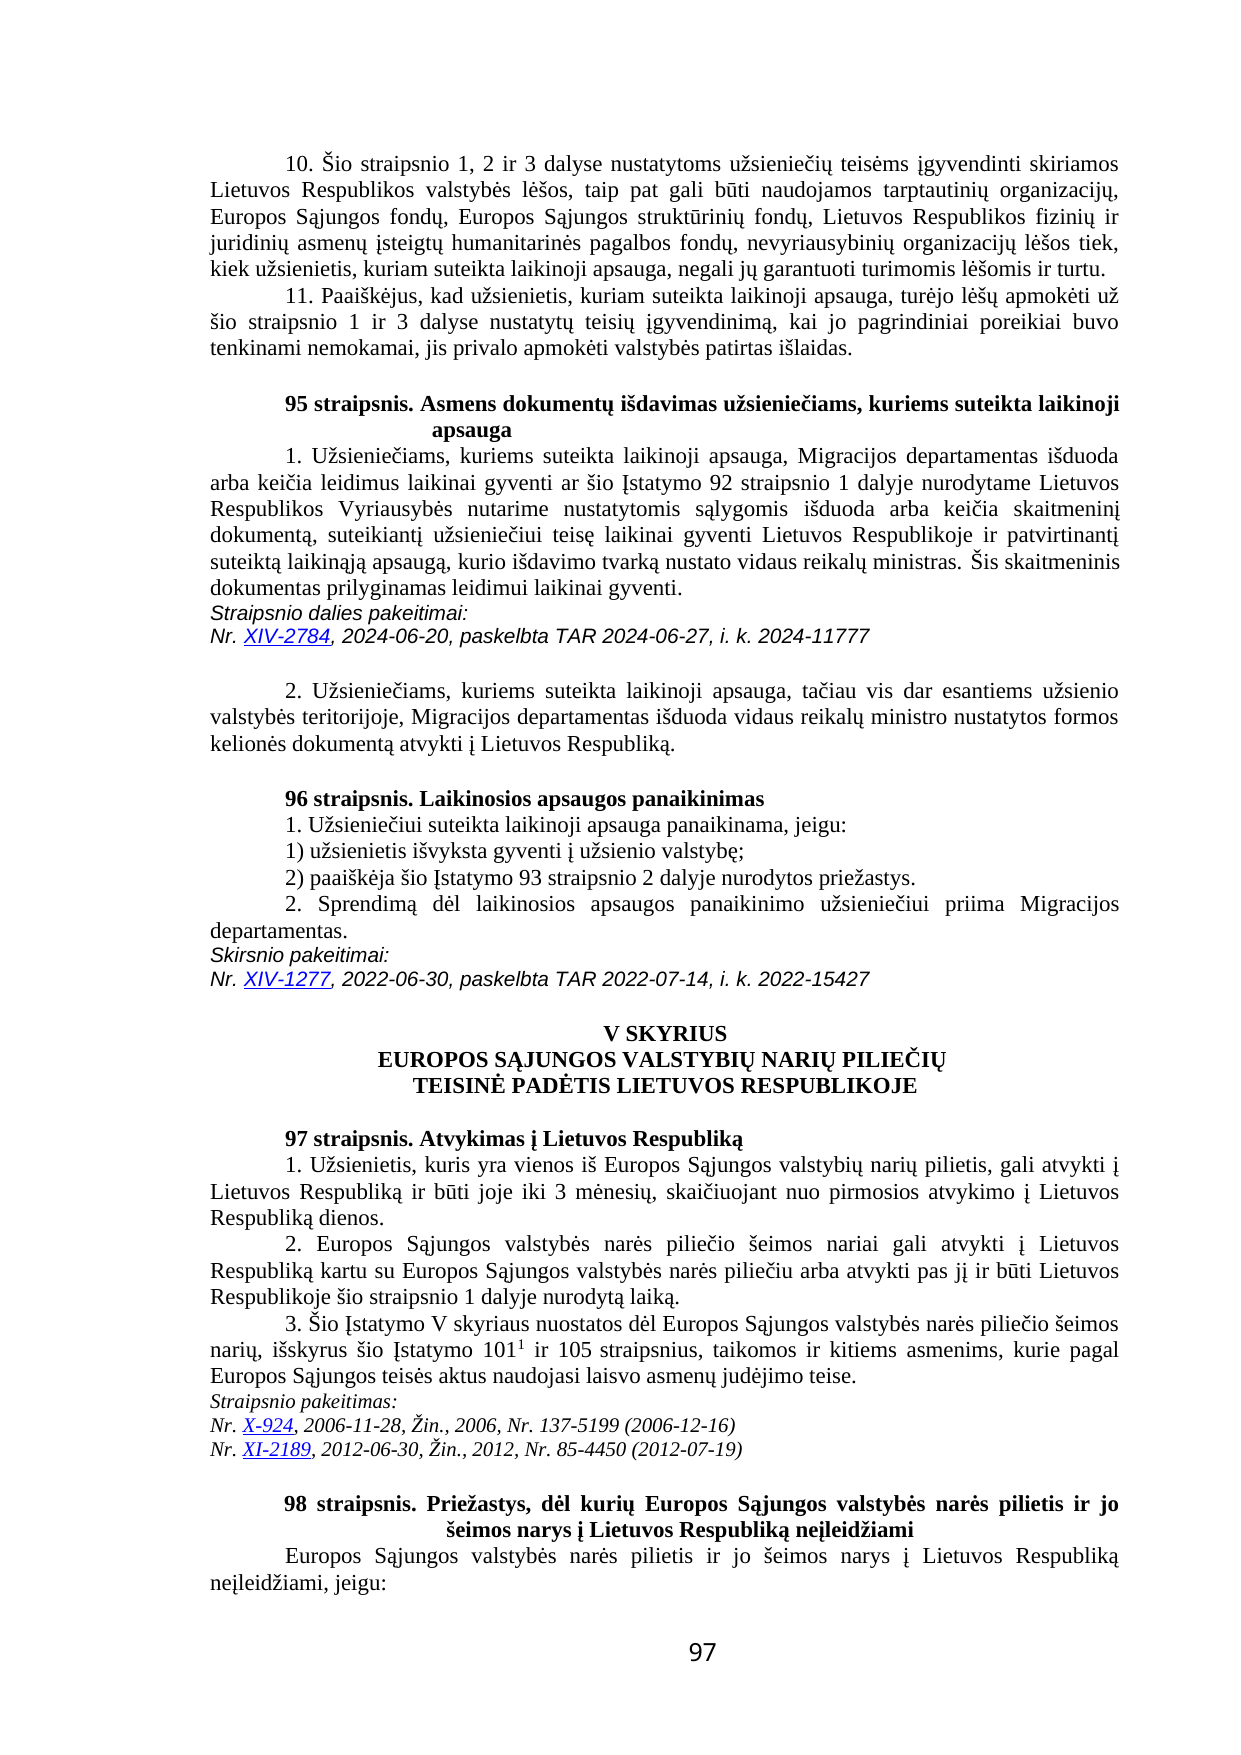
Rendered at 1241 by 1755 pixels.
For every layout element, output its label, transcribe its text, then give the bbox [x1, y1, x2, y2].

text 2. Užsieniečiams, kuriems suteikta laikinoji apsauga, tačiau vis dar esantiems užsienio valstybės teritorijoje, Migracijos departamentas išduoda vidaus reikalų ministro nustatytos formos kelionės dokumentą atvykti į Lietuvos Respubliką. [210, 677, 1120, 756]
text 98 straipsnis. Priežastys, dėl kurių Europos Sąjungos valstybės narės pilietis ir jo šeimos narys į Lietuvos Respubliką neįleidžiami [284, 1489, 1120, 1542]
text Nr. XIV-2784, 2024-06-20, paskelbta TAR 2024-06-27, i. k. 2024-11777 [210, 624, 1120, 648]
text TEISINĖ PADĖTIS LIETUVOS RESPUBLIKOJE [210, 1072, 1120, 1099]
text 1. Užsienietis, kuris yra vienos iš Europos Sąjungos valstybių narių pilietis, gali atvykti į Lietuvos Respubliką ir būti joje iki 3 mėnesių, skaičiuojant nuo pirmosios atvykimo į Lietuvos Respubliką dienos. [210, 1151, 1120, 1231]
text 1. Užsieniečiams, kuriems suteikta laikinoji apsauga, Migracijos departamentas išduoda arba keičia leidimus laikinai gyventi ar šio Įstatymo 92 straipsnio 1 dalyje nurodytame Lietuvos Respublikos Vyriausybės nutarime nustatytomis sąlygomis išduoda arba keičia skaitmeninį dokumentą, suteikiantį užsieniečiui teisę laikinai gyventi Lietuvos Respublikoje ir patvirtinantį suteiktą laikinąją apsaugą, kurio išdavimo tvarką nustato vidaus reikalų ministras. Šis skaitmeninis dokumentas prilyginamas leidimui laikinai gyventi. [210, 442, 1120, 600]
text 11. Paaiškėjus, kad užsienietis, kuriam suteikta laikinoji apsauga, turėjo lėšų apmokėti už šio straipsnio 1 ir 3 dalyse nustatytų teisių įgyvendinimą, kai jo pagrindiniai poreikiai buvo tenkinami nemokamai, jis privalo apmokėti valstybės patirtas išlaidas. [210, 282, 1120, 361]
text V SKYRIUS [210, 1020, 1120, 1046]
text 2. Sprendimą dėl laikinosios apsaugos panaikinimo užsieniečiui priima Migracijos departamentas. [210, 890, 1120, 943]
text Nr. X-924, 2006-11-28, Žin., 2006, Nr. 137-5199 (2006-12-16) [210, 1413, 1120, 1437]
text 97 straipsnis. Atvykimas į Lietuvos Respubliką [210, 1125, 1120, 1151]
text Skirsnio pakeitimai: [210, 943, 1120, 967]
text Straipsnio dalies pakeitimai: [210, 600, 1120, 624]
text 2. Europos Sąjungos valstybės narės piliečio šeimos nariai gali atvykti į Lietuvos Respubliką kartu su Europos Sąjungos valstybės narės piliečiu arba atvykti pas jį ir būti Lietuvos Respublikoje šio straipsnio 1 dalyje nurodytą laiką. [210, 1231, 1120, 1309]
text EUROPOS SĄJUNGOS VALSTYBIŲ NARIŲ PILIEČIŲ [210, 1046, 1120, 1072]
text 1. Užsieniečiui suteikta laikinoji apsauga panaikinama, jeigu: [210, 811, 1120, 838]
text 1) užsienietis išvyksta gyventi į užsienio valstybę; [210, 838, 1120, 864]
text 10. Šio straipsnio 1, 2 ir 3 dalyse nustatytoms užsieniečių teisėms įgyvendinti skiriamos Lietuvos Respublikos valstybės lėšos, taip pat gali būti naudojamos tarptautinių organizacijų, Europos Sąjungos fondų, Europos Sąjungos struktūrinių fondų, Lietuvos Respublikos fizinių ir juridinių asmenų įsteigtų humanitarinės pagalbos fondų, nevyriausybinių organizacijų lėšos tiek, kiek užsienietis, kuriam suteikta laikinoji apsauga, negali jų garantuoti turimomis lėšomis ir turtu. [210, 150, 1120, 282]
text 95 straipsnis. Asmens dokumentų išdavimas užsieniečiams, kuriems suteikta laikinoji apsauga [285, 389, 1120, 442]
text Europos Sąjungos valstybės narės pilietis ir jo šeimos narys į Lietuvos Respubliką neįleidžiami, jeigu: [210, 1542, 1120, 1595]
text 2) paaiškėja šio Įstatymo 93 straipsnio 2 dalyje nurodytos priežastys. [210, 864, 1120, 890]
text Nr. XI-2189, 2012-06-30, Žin., 2012, Nr. 85-4450 (2012-07-19) [210, 1437, 1120, 1461]
text 96 straipsnis. Laikinosios apsaugos panaikinimas [210, 785, 1120, 811]
text Straipsnio pakeitimas: [210, 1389, 1120, 1413]
text Nr. XIV-1277, 2022-06-30, paskelbta TAR 2022-07-14, i. k. 2022-15427 [210, 967, 1120, 991]
text 3. Šio Įstatymo V skyriaus nuostatos dėl Europos Sąjungos valstybės narės piliečio šeimos narių, išskyrus šio Įstatymo 1011 ir 105 straipsnius, taikomos ir kitiems asmenims, kurie pagal Europos Sąjungos teisės aktus naudojasi laisvo asmenų judėjimo teise. [210, 1309, 1120, 1389]
